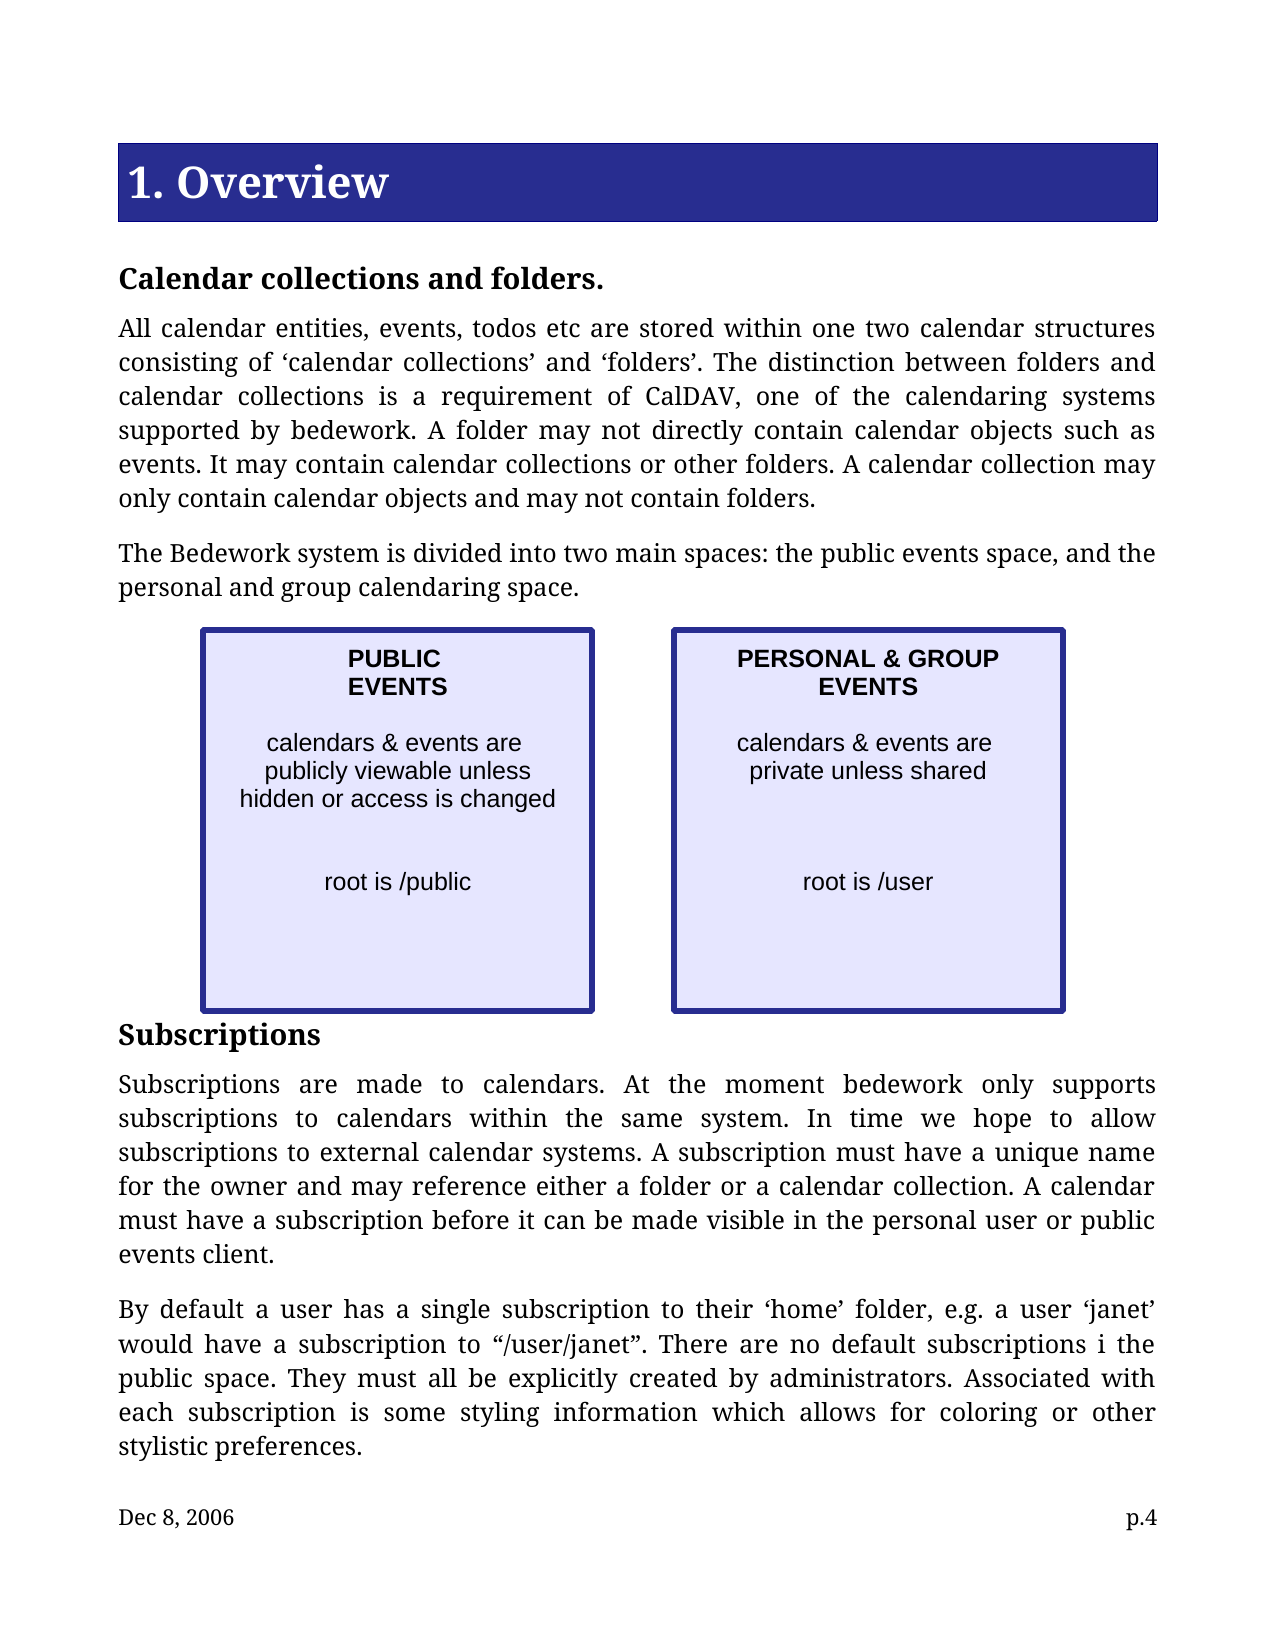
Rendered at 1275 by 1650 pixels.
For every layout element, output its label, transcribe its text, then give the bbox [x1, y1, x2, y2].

subtitle 1. Overview [119, 144, 1157, 221]
subtitle Subscriptions [118, 650, 1157, 1054]
text All calendar entities, events, todos etc are stored within one two calendar structures consisting of ‘calendar collections’ and ‘folders’. The distinction between folders and calendar collections is a requirement of CalDAV, one of the calendaring systems supported by bedework. A folder may not directly contain calendar objects such as events. It may contain calendar collections or other folders. A calendar collection may only contain calendar objects and may not contain folders. [118, 311, 1157, 515]
subtitle Calendar collections and folders. [118, 258, 1157, 298]
text By default a user has a single subscription to their ‘home’ folder, e.g. a user ‘janet’ would have a subscription to “/user/janet”. There are no default subscriptions i the public space. They must all be explicitly created by administrators. Associated with each subscription is some styling information which allows for coloring or other stylistic preferences. [118, 1292, 1157, 1462]
text Subscriptions are made to calendars. At the moment bedework only supports subscriptions to calendars within the same system. In time we hope to allow subscriptions to external calendar systems. A subscription must have a unique name for the owner and may reference either a folder or a calendar collection. A calendar must have a subscription before it can be made visible in the personal user or public events client. [118, 1067, 1157, 1271]
text The Bedework system is divided into two main spaces: the public events space, and the personal and group calendaring space. [118, 536, 1157, 604]
